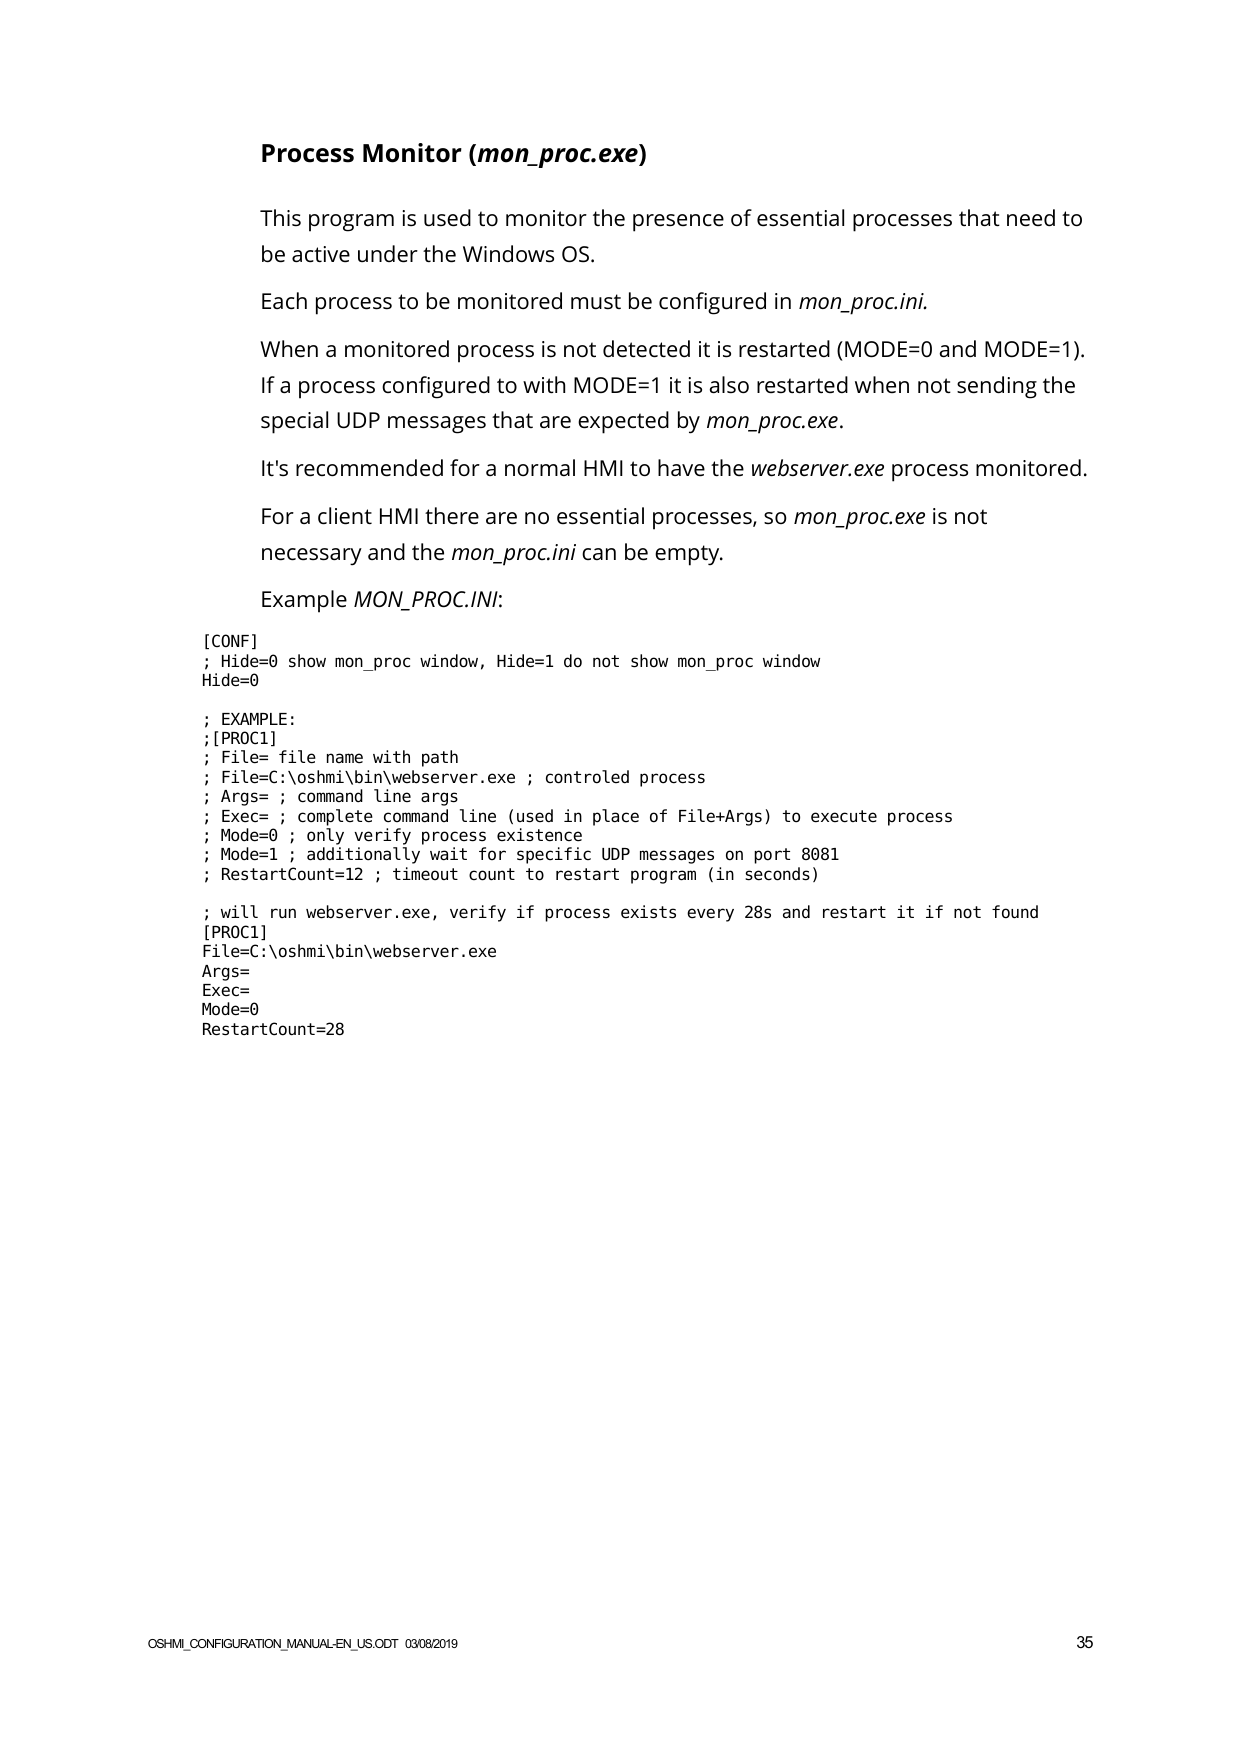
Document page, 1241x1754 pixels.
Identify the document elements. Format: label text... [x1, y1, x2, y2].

text ; will run webserver.exe, verify if process exists every 28s and restart it if not found [202, 903, 1093, 923]
text ; EXAMPLE: [202, 709, 1093, 729]
text [CONF] [202, 632, 1093, 651]
text For a client HMI there are no essential processes, so mon_proc.exe is not necessary and the mon_proc.ini can be empty. [260, 501, 1093, 566]
text Args= [202, 961, 1093, 981]
text ; Exec= ; complete command line (used in place of File+Args) to execute process [202, 806, 1093, 826]
text This program is used to monitor the presence of essential processes that need to be active under the Windows OS. [260, 203, 1093, 268]
text ; RestartCount=12 ; timeout count to restart program (in seconds) [202, 864, 1093, 884]
text ;[PROC1] [202, 729, 1093, 748]
text ; File= file name with path [202, 748, 1093, 768]
text Example MON_PROC.INI: [260, 584, 1093, 614]
text ; Mode=0 ; only verify process existence [202, 826, 1093, 845]
text File=C:\oshmi\bin\webserver.exe [202, 942, 1093, 961]
text [PROC1] [202, 923, 1093, 942]
text Mode=0 [202, 1000, 1093, 1019]
text ; Mode=1 ; additionally wait for specific UDP messages on port 8081 [202, 845, 1093, 864]
text ; Args= ; command line args [202, 787, 1093, 806]
text Hide=0 [202, 671, 1093, 690]
text When a monitored process is not detected it is restarted (MODE=0 and MODE=1). If a process configured to with MODE=1 it is also restarted when not sending the special UDP messages that are expected by mon_proc.exe. [260, 334, 1093, 435]
text RestartCount=28 [202, 1019, 1093, 1039]
text ; File=C:\oshmi\bin\webserver.exe ; controled process [202, 768, 1093, 787]
text ; Hide=0 show mon_proc window, Hide=1 do not show mon_proc window [202, 651, 1093, 671]
text It's recommended for a normal HMI to have the webserver.exe process monitored. [260, 453, 1093, 483]
subtitle Process Monitor (mon_proc.exe) [260, 136, 1093, 170]
text Exec= [202, 981, 1093, 1000]
text Each process to be monitored must be configured in mon_proc.ini. [260, 286, 1093, 316]
